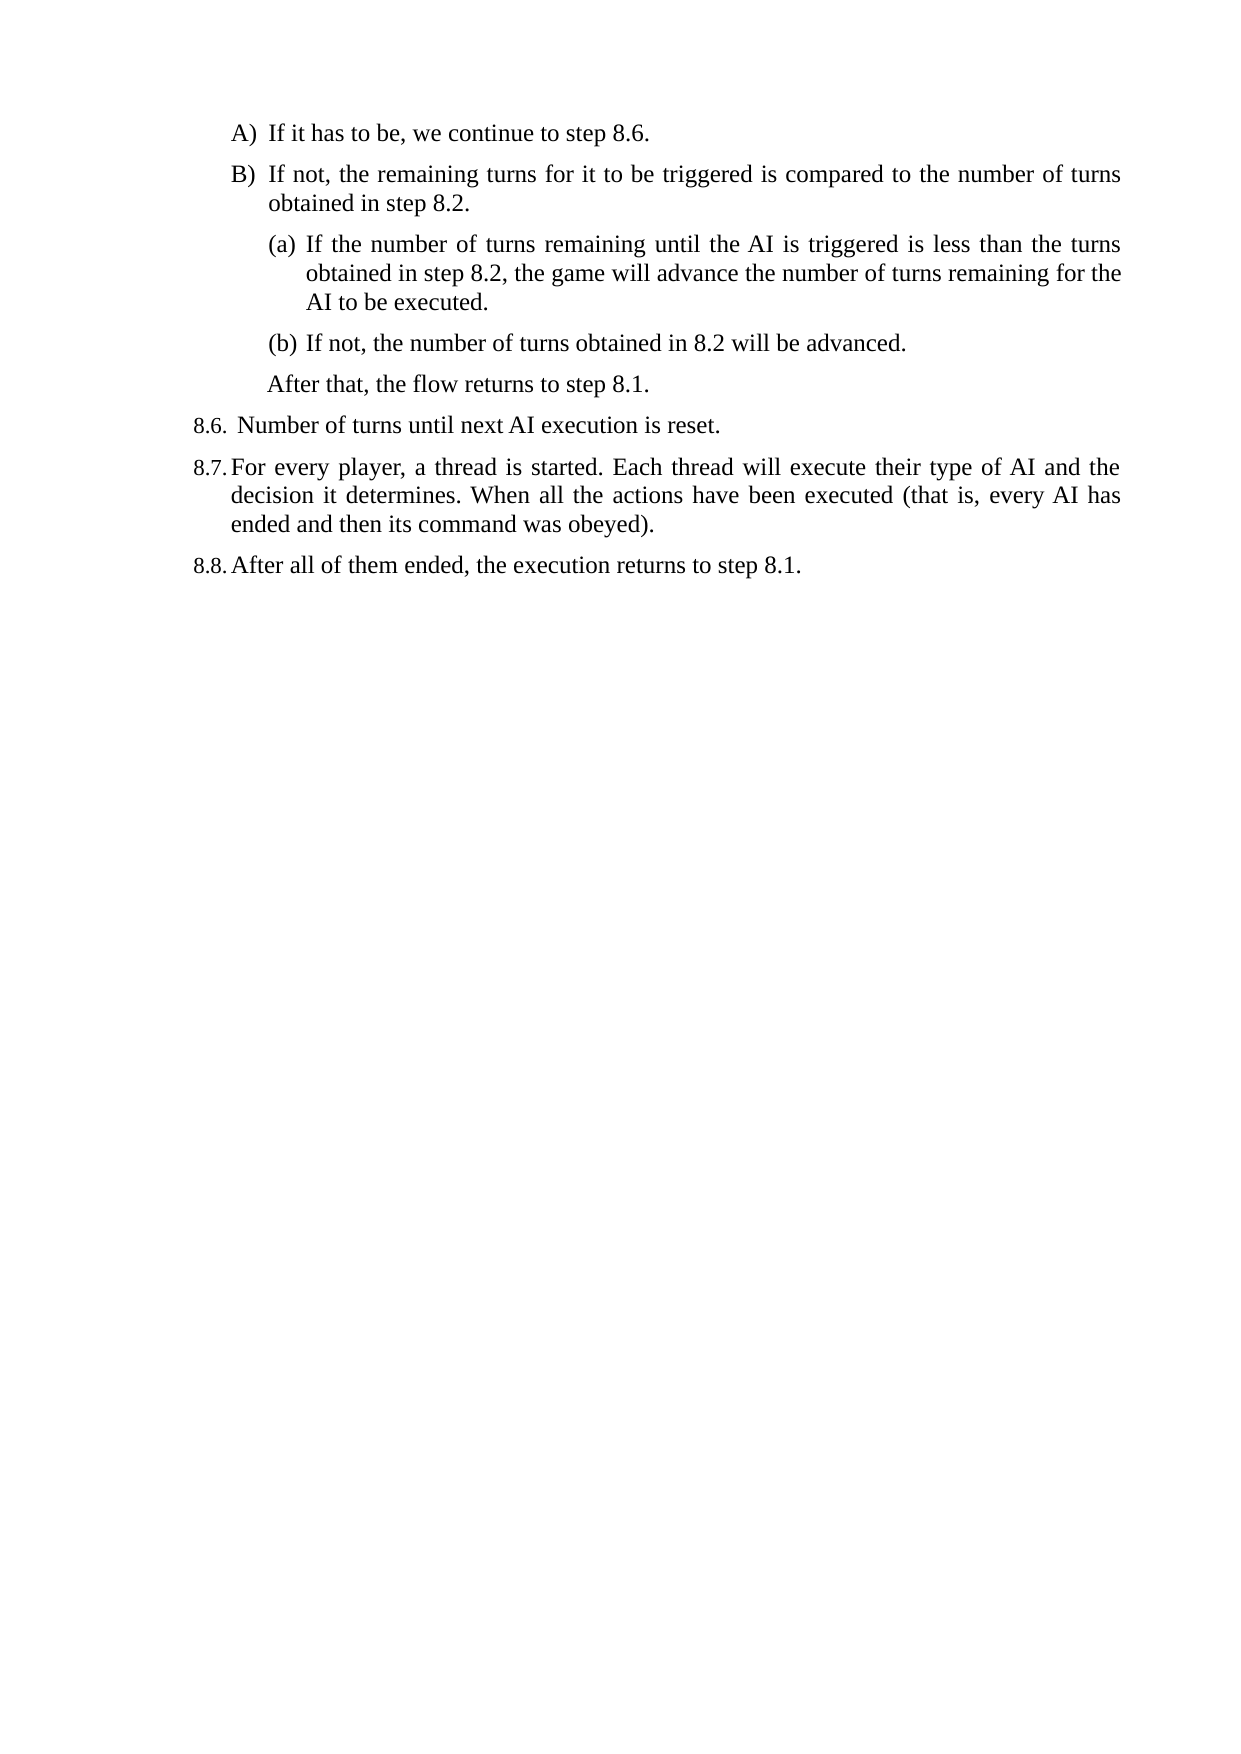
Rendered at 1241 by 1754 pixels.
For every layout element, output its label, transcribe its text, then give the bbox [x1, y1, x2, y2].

list If not, the number of turns obtained in 8.2 will be advanced. [268, 328, 1122, 357]
list If not, the remaining turns for it to be triggered is compared to the number of turns obtained in step 8.2. [231, 159, 1122, 217]
list Number of turns until next AI execution is reset. [193, 411, 1122, 439]
list If the number of turns remaining until the AI is triggered is less than the turns obtained in step 8.2, the game will advance the number of turns remaining for the AI to be executed. [268, 229, 1122, 316]
list After that, the flow returns to step 8.1. [193, 369, 1122, 398]
list After all of them ended, the execution returns to step 8.1. [193, 551, 1122, 579]
list For every player, a thread is started. Each thread will execute their type of AI and the decision it determines. When all the actions have been executed (that is, every AI has ended and then its command was obeyed). [193, 452, 1122, 538]
list If it has to be, we continue to step 8.6. [231, 118, 1122, 147]
